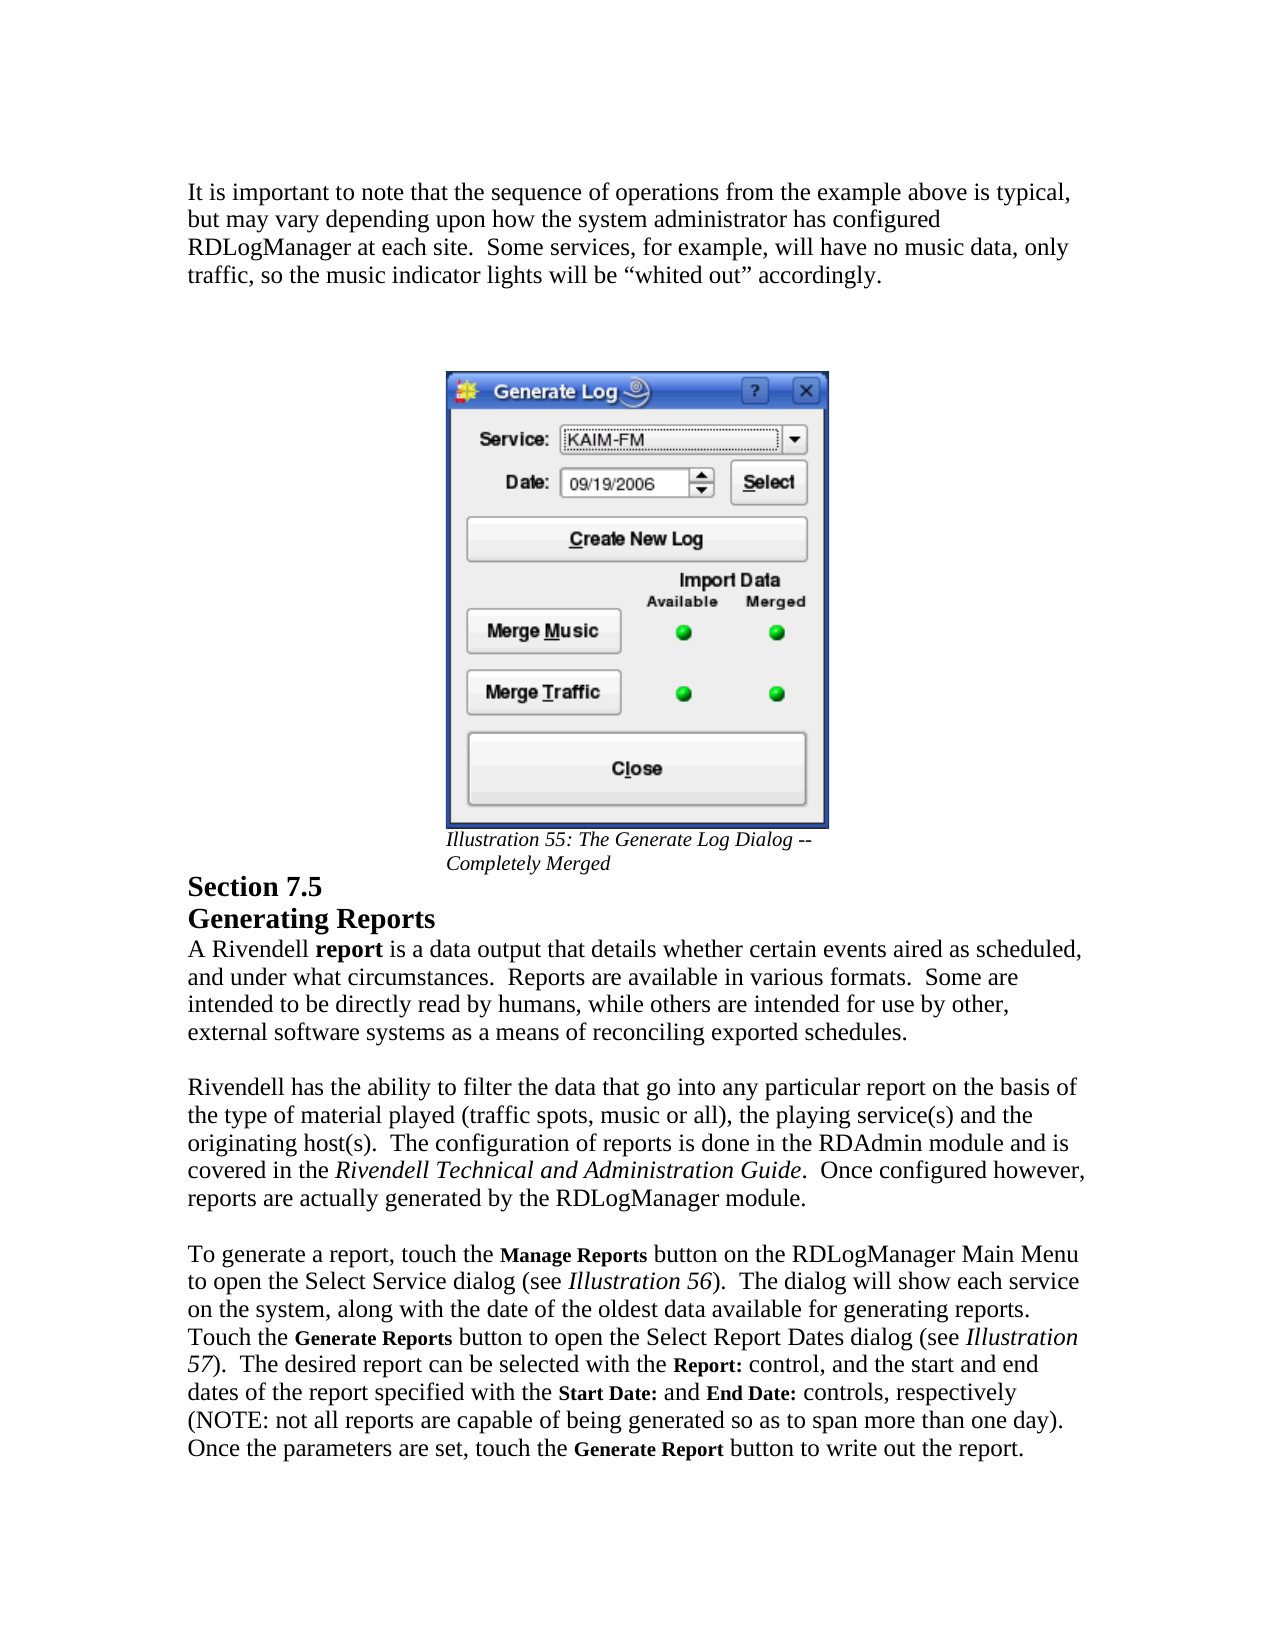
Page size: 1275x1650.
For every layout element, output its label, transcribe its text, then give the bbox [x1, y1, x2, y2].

text Rivendell has the ability to filter the data that go into any particular report on the basis of the type of material played (traffic spots, music or all), the playing service(s) and the originating host(s). The configuration of reports is done in the RDAdmin module and is covered in the Rivendell Technical and Administration Guide. Once configured however, reports are actually generated by the RDLogManager module. [187, 1073, 1087, 1212]
text Section 7.5 Generating Reports [187, 870, 1087, 935]
text A Rivendell report is a data output that details whether certain events aired as scheduled, and under what circumstances. Reports are available in various formats. Some are intended to be directly read by humans, while others are intended for use by other, external software systems as a means of reconciling exported schedules. [187, 935, 1087, 1046]
text Illustration 55: The Generate Log Dialog -- Completely Merged [446, 829, 829, 874]
text Once the parameters are set, touch the Generate Report button to write out the report. [187, 1434, 1087, 1461]
text To generate a report, touch the Manage Reports button on the RDLogManager Main Menu to open the Select Service dialog (see Illustration 56). The dialog will show each service on the system, along with the date of the oldest data available for generating reports. Touch the Generate Reports button to open the Select Report Dates dialog (see Illustration 57). The desired report can be selected with the Report: control, and the start and end dates of the report specified with the Start Date: and End Date: controls, respectively (NOTE: not all reports are capable of being generated so as to span more than one day). [187, 1240, 1087, 1434]
picture [445, 371, 830, 829]
text It is important to note that the sequence of operations from the example above is typical, but may vary depending upon how the system administrator has configured RDLogManager at each site. Some services, for example, will have no music data, only traffic, so the music indicator lights will be “whited out” accordingly. [187, 178, 1087, 288]
